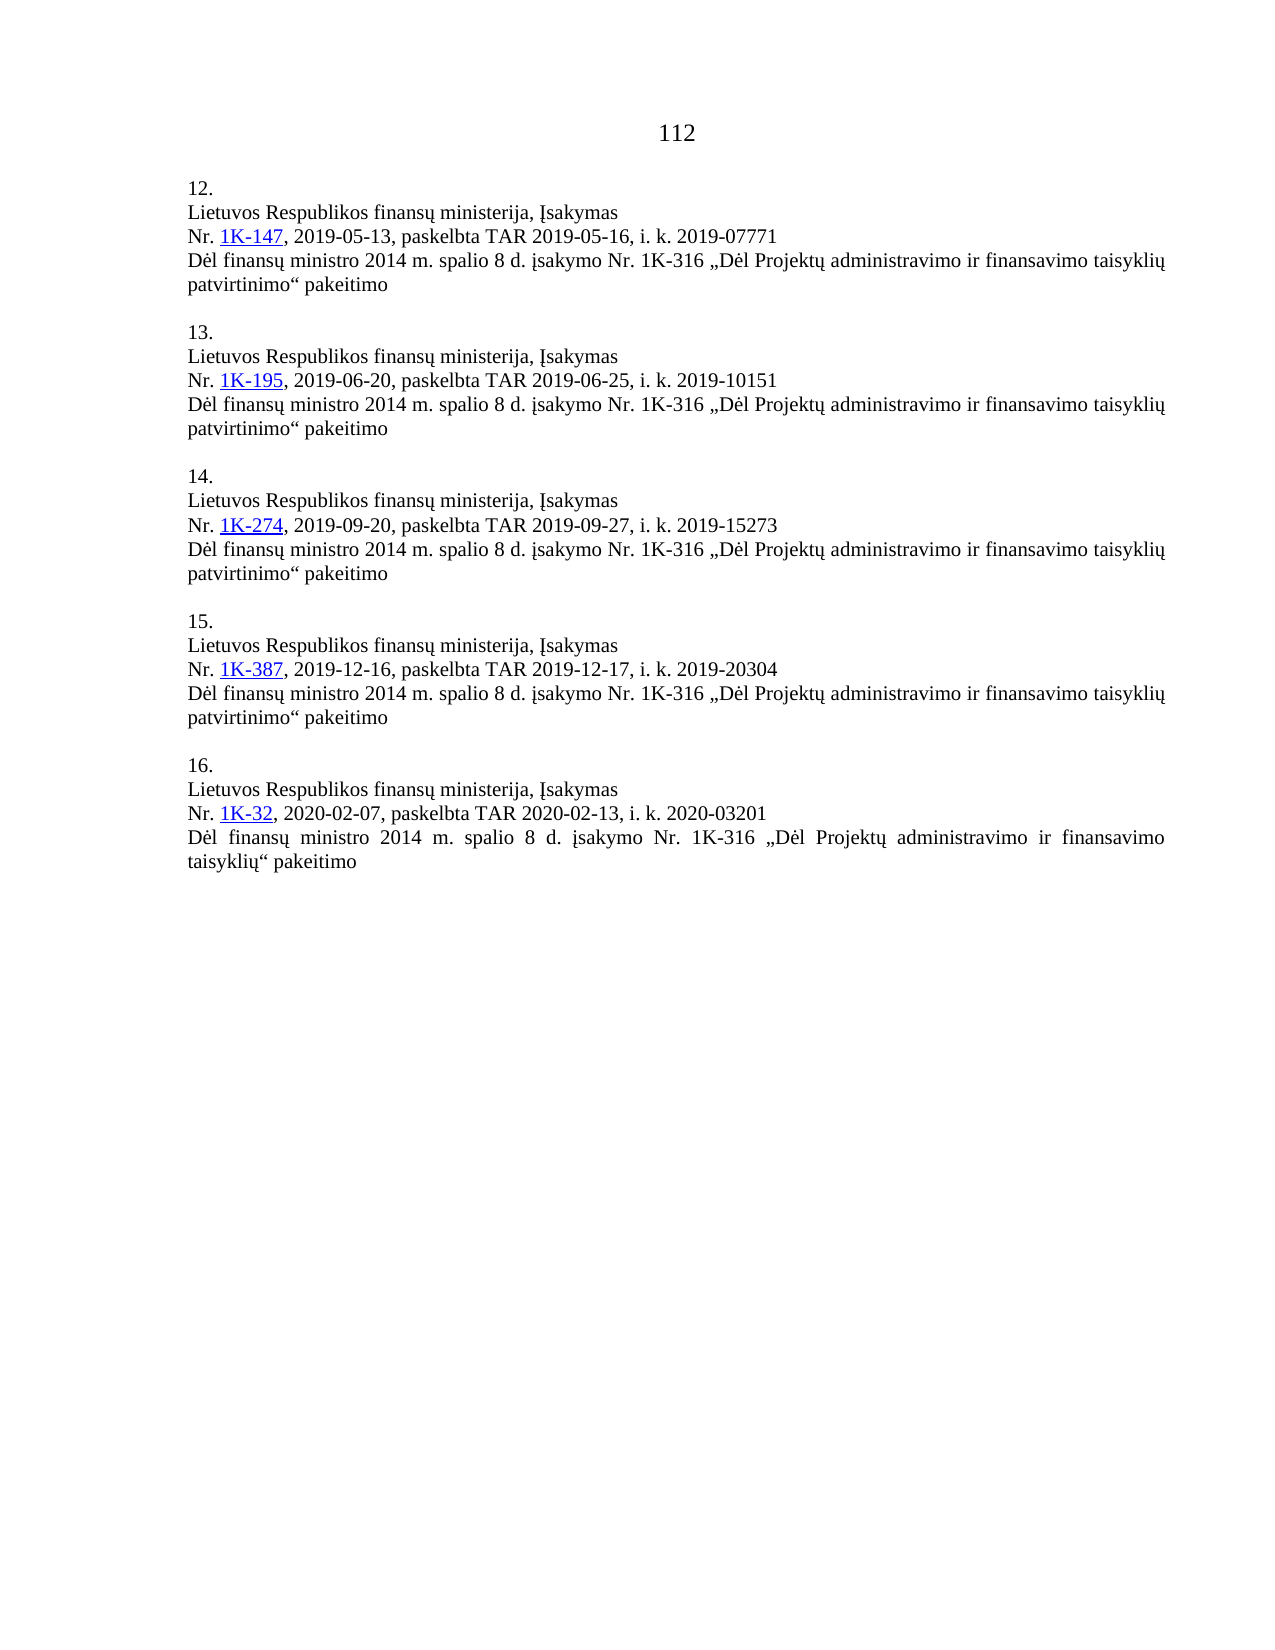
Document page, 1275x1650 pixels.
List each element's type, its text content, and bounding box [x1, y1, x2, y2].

text 14. [187, 464, 1167, 488]
text Lietuvos Respublikos finansų ministerija, Įsakymas [187, 344, 1167, 368]
text Nr. 1K-274, 2019-09-20, paskelbta TAR 2019-09-27, i. k. 2019-15273 [187, 512, 1167, 537]
text Dėl finansų ministro 2014 m. spalio 8 d. įsakymo Nr. 1K-316 „Dėl Projektų administravimo ir finansavimo taisyklių patvirtinimo“ pakeitimo [187, 537, 1167, 585]
text Dėl finansų ministro 2014 m. spalio 8 d. įsakymo Nr. 1K-316 „Dėl Projektų administravimo ir finansavimo taisyklių patvirtinimo“ pakeitimo [187, 681, 1167, 729]
text Dėl finansų ministro 2014 m. spalio 8 d. įsakymo Nr. 1K-316 „Dėl Projektų administravimo ir finansavimo taisyklių patvirtinimo“ pakeitimo [187, 392, 1167, 440]
text Lietuvos Respublikos finansų ministerija, Įsakymas [187, 777, 1167, 801]
text 13. [187, 320, 1167, 344]
text Nr. 1K-387, 2019-12-16, paskelbta TAR 2019-12-17, i. k. 2019-20304 [187, 657, 1167, 681]
text Nr. 1K-32, 2020-02-07, paskelbta TAR 2020-02-13, i. k. 2020-03201 [187, 801, 1167, 825]
text Lietuvos Respublikos finansų ministerija, Įsakymas [187, 488, 1167, 512]
text Lietuvos Respublikos finansų ministerija, Įsakymas [187, 200, 1167, 224]
text Lietuvos Respublikos finansų ministerija, Įsakymas [187, 633, 1167, 657]
text Dėl finansų ministro 2014 m. spalio 8 d. įsakymo Nr. 1K-316 „Dėl Projektų administravimo ir finansavimo taisyklių“ pakeitimo [187, 825, 1167, 873]
text Nr. 1K-195, 2019-06-20, paskelbta TAR 2019-06-25, i. k. 2019-10151 [187, 368, 1167, 392]
text Nr. 1K-147, 2019-05-13, paskelbta TAR 2019-05-16, i. k. 2019-07771 [187, 224, 1167, 248]
text 12. [187, 176, 1167, 200]
text 16. [187, 753, 1167, 777]
text Dėl finansų ministro 2014 m. spalio 8 d. įsakymo Nr. 1K-316 „Dėl Projektų administravimo ir finansavimo taisyklių patvirtinimo“ pakeitimo [187, 248, 1167, 296]
text 15. [187, 609, 1167, 633]
